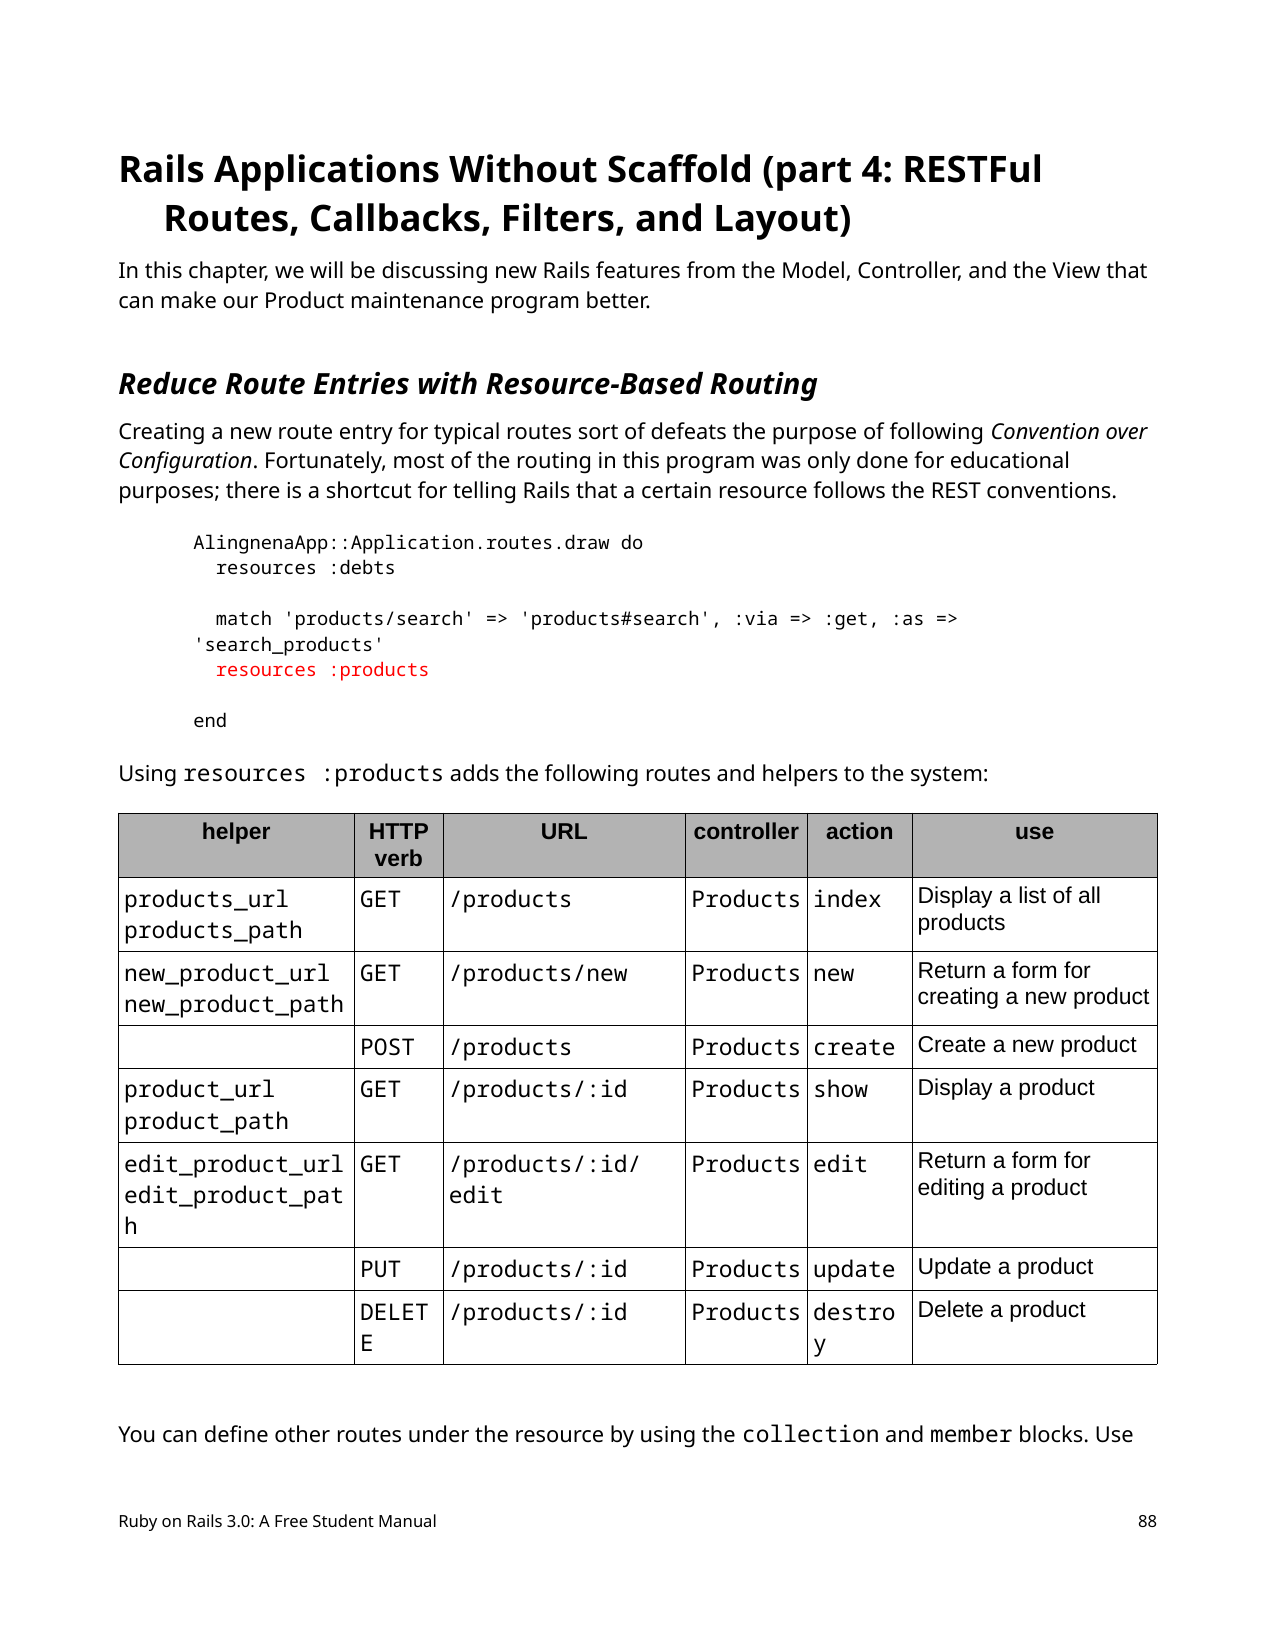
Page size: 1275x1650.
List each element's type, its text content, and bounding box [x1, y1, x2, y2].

table_cell Products [686, 1291, 807, 1364]
table_cell Products [686, 878, 807, 951]
table_header controller [686, 814, 807, 877]
text You can define other routes under the resource by using the collection and member blocks. Use [118, 1418, 1157, 1449]
table_cell update [808, 1248, 912, 1290]
table_cell DELETE [355, 1291, 443, 1364]
table_cell /products/new [444, 952, 685, 1025]
table_header HTTP verb [355, 814, 443, 877]
table_cell [119, 1291, 354, 1364]
table_cell /products [444, 1026, 685, 1068]
table_cell products_url products_path [119, 878, 354, 951]
table_cell Products [686, 952, 807, 1025]
table_header URL [444, 814, 685, 877]
table_cell Products [686, 1069, 807, 1142]
table_cell Products [686, 1143, 807, 1247]
table_cell Display a product [913, 1069, 1157, 1142]
text Using resources :products adds the following routes and helpers to the system: [118, 757, 1157, 788]
table_cell Display a list of all products [913, 878, 1157, 951]
table_cell new [808, 952, 912, 1025]
table_cell edit_product_url edit_product_path [119, 1143, 354, 1247]
table_cell product_url product_path [119, 1069, 354, 1142]
table_cell new_product_url new_product_path [119, 952, 354, 1025]
table_cell Products [686, 1248, 807, 1290]
text In this chapter, we will be discussing new Rails features from the Model, Controller, and the View that can make our Product maintenance program better. [118, 255, 1157, 314]
table_header helper [119, 814, 354, 877]
table_cell GET [355, 952, 443, 1025]
table_cell GET [355, 1143, 443, 1247]
table_cell /products/:id/edit [444, 1143, 685, 1247]
text AlingnenaApp::Application.routes.draw do resources :debts match 'products/search' => 'products#search', :via => :get, :as => 'search_products' resources :products end [193, 529, 1157, 733]
table_cell edit [808, 1143, 912, 1247]
table_cell [119, 1026, 354, 1068]
table_cell /products/:id [444, 1069, 685, 1142]
table_cell Update a product [913, 1248, 1157, 1290]
table_cell Return a form for editing a product [913, 1143, 1157, 1247]
table_cell Products [686, 1026, 807, 1068]
table_cell create [808, 1026, 912, 1068]
subtitle Reduce Route Entries with Resource-Based Routing [118, 363, 1157, 403]
table_header action [808, 814, 912, 877]
table_cell PUT [355, 1248, 443, 1290]
table_cell /products/:id [444, 1248, 685, 1290]
table_cell [119, 1248, 354, 1290]
table_cell show [808, 1069, 912, 1142]
subtitle Rails Applications Without Scaffold (part 4: RESTFul Routes, Callbacks, Filters, and Layout) [118, 143, 1157, 242]
table_cell GET [355, 1069, 443, 1142]
table_cell GET [355, 878, 443, 951]
table_header use [913, 814, 1157, 877]
table_cell destroy [808, 1291, 912, 1364]
table_cell POST [355, 1026, 443, 1068]
table_cell /products/:id [444, 1291, 685, 1364]
table_cell Create a new product [913, 1026, 1157, 1068]
text Creating a new route entry for typical routes sort of defeats the purpose of following Convention over Configuration. Fortunately, most of the routing in this program was only done for educational purposes; there is a shortcut for telling Rails that a certain resource follows the REST conventions. [118, 416, 1157, 505]
table_cell index [808, 878, 912, 951]
table_cell Return a form for creating a new product [913, 952, 1157, 1025]
table_cell Delete a product [913, 1291, 1157, 1364]
table_cell /products [444, 878, 685, 951]
